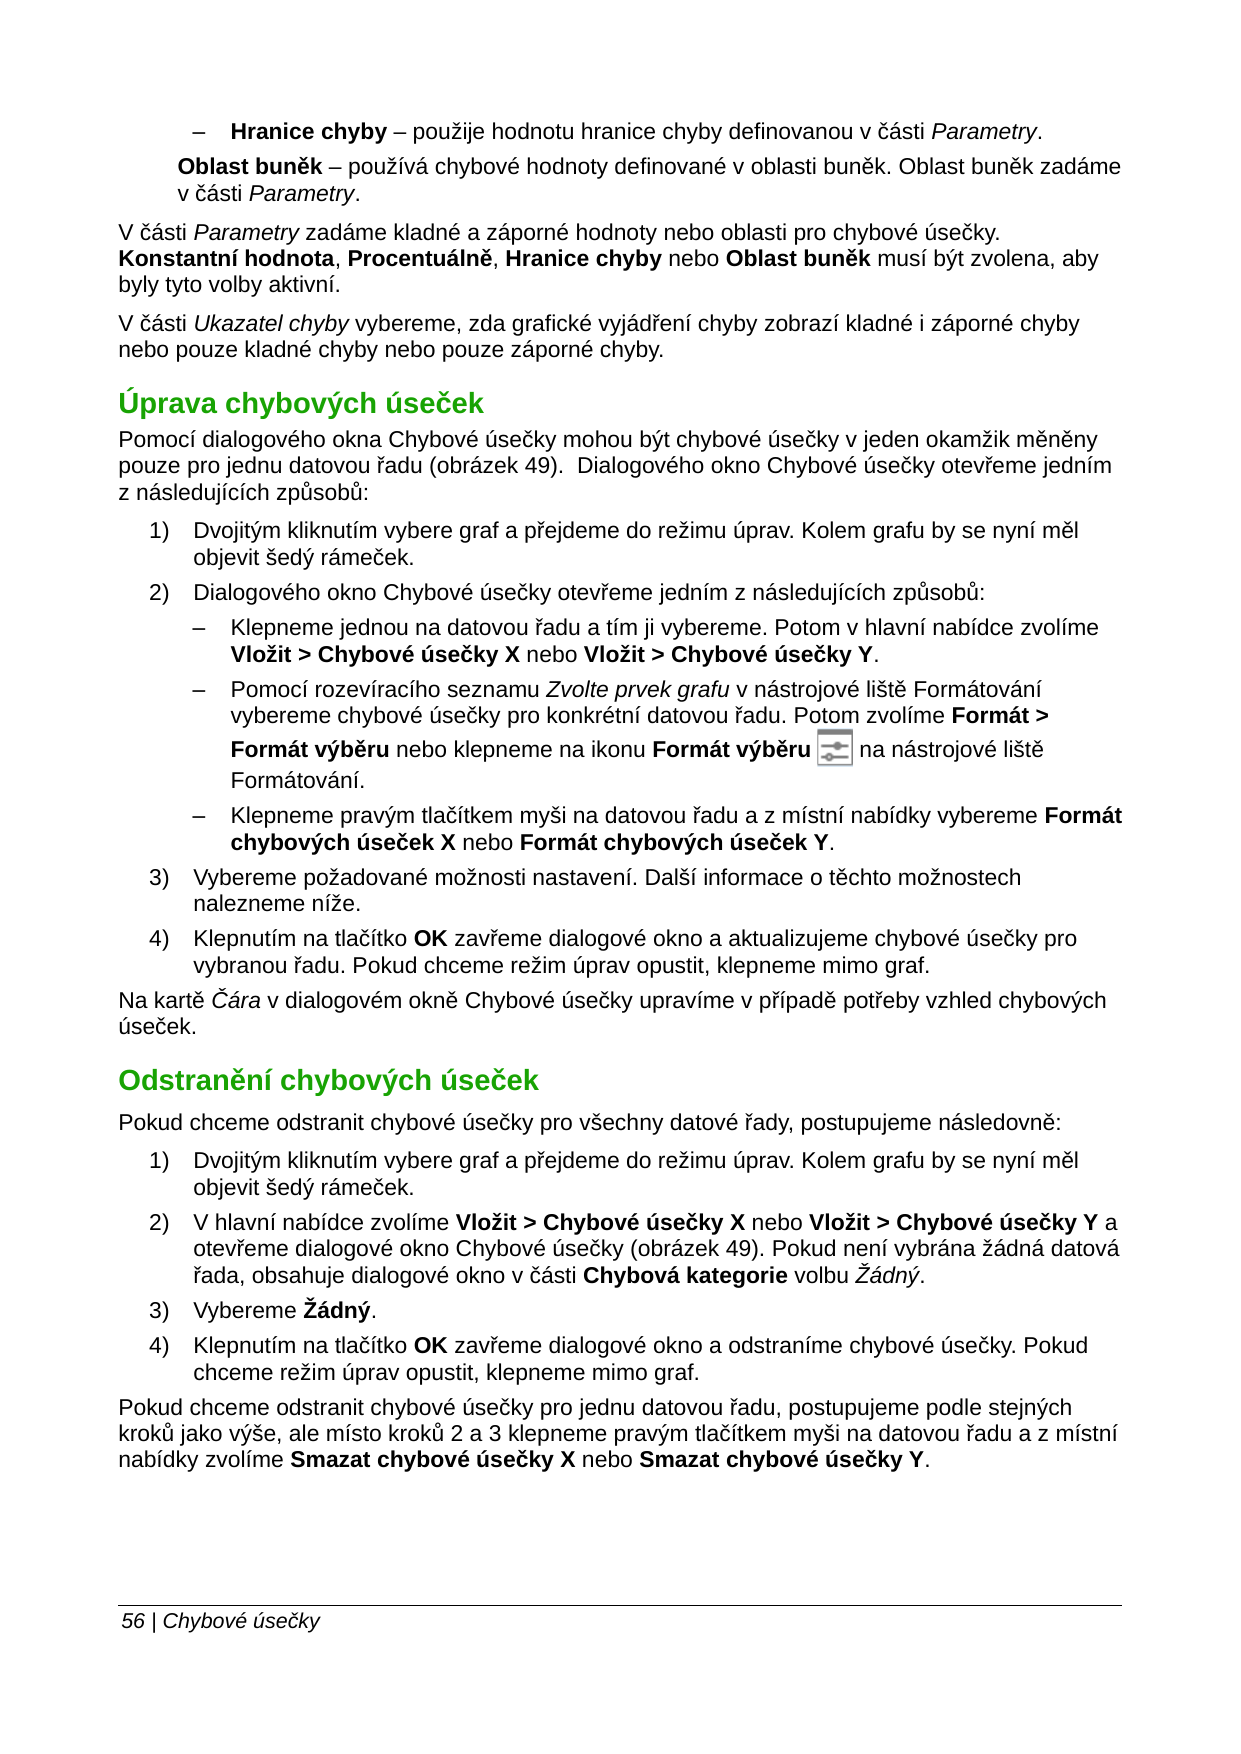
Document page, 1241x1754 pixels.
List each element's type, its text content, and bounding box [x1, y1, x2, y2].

text V části Parametry zadáme kladné a záporné hodnoty nebo oblasti pro chybové úsečky. Konstantní hodnota, Procentuálně, Hranice chyby nebo Oblast buněk musí být zvolena, aby byly tyto volby aktivní. [118, 218, 1122, 298]
subtitle Odstranění chybových úseček [118, 1063, 1122, 1097]
list Pomocí rozevíracího seznamu Zvolte prvek grafu v nástrojové liště Formátování vybereme chybové úsečky pro konkrétní datovou řadu. Potom zvolíme Formát > Formát výběru nebo klepneme na ikonu Formát výběru na nástrojové liště Formátování. [192, 676, 1122, 793]
list Dialogového okno Chybové úsečky otevřeme jedním z následujících způsobů: [169, 579, 1122, 605]
list Vybereme požadované možnosti nastavení. Další informace o těchto možnostech nalezneme níže. [169, 864, 1122, 916]
list Dvojitým kliknutím vybere graf a přejdeme do režimu úprav. Kolem grafu by se nyní měl objevit šedý rámeček. [169, 1147, 1122, 1200]
list Hranice chyby – použije hodnotu hranice chyby definovanou v části Parametry. [192, 118, 1122, 144]
text Pokud chceme odstranit chybové úsečky pro jednu datovou řadu, postupujeme podle stejných kroků jako výše, ale místo kroků 2 a 3 klepneme pravým tlačítkem myši na datovou řadu a z místní nabídky zvolíme Smazat chybové úsečky X nebo Smazat chybové úsečky Y. [118, 1394, 1122, 1473]
list Vybereme Žádný. [169, 1297, 1122, 1323]
list Klepnutím na tlačítko OK zavřeme dialogové okno a aktualizujeme chybové úsečky pro vybranou řadu. Pokud chceme režim úprav opustit, klepneme mimo graf. [169, 925, 1122, 978]
text Oblast buněk – používá chybové hodnoty definované v oblasti buněk. Oblast buněk zadáme v části Parametry. [177, 153, 1122, 206]
picture [817, 728, 853, 767]
list Klepneme jednou na datovou řadu a tím ji vybereme. Potom v hlavní nabídce zvolíme Vložit > Chybové úsečky X nebo Vložit > Chybové úsečky Y. [192, 614, 1122, 667]
list V hlavní nabídce zvolíme Vložit > Chybové úsečky X nebo Vložit > Chybové úsečky Y a otevřeme dialogové okno Chybové úsečky (obrázek 49). Pokud není vybrána žádná datová řada, obsahuje dialogové okno v části Chybová kategorie volbu Žádný. [169, 1209, 1122, 1288]
text V části Ukazatel chyby vybereme, zda grafické vyjádření chyby zobrazí kladné i záporné chyby nebo pouze kladné chyby nebo pouze záporné chyby. [118, 310, 1122, 363]
text Pomocí dialogového okna Chybové úsečky mohou být chybové úsečky v jeden okamžik měněny pouze pro jednu datovou řadu (obrázek 49). Dialogového okno Chybové úsečky otevřeme jedním z následujících způsobů: [118, 426, 1122, 505]
list Klepnutím na tlačítko OK zavřeme dialogové okno a odstraníme chybové úsečky. Pokud chceme režim úprav opustit, klepneme mimo graf. [169, 1332, 1122, 1385]
list Pokud chceme odstranit chybové úsečky pro všechny datové řady, postupujeme následovně: [118, 1108, 1122, 1135]
list Dvojitým kliknutím vybere graf a přejdeme do režimu úprav. Kolem grafu by se nyní měl objevit šedý rámeček. [169, 517, 1122, 570]
text Na kartě Čára v dialogovém okně Chybové úsečky upravíme v případě potřeby vzhled chybových úseček. [118, 987, 1122, 1039]
subtitle Úprava chybových úseček [118, 386, 1122, 420]
list Klepneme pravým tlačítkem myši na datovou řadu a z místní nabídky vybereme Formát chybových úseček X nebo Formát chybových úseček Y. [192, 802, 1122, 855]
